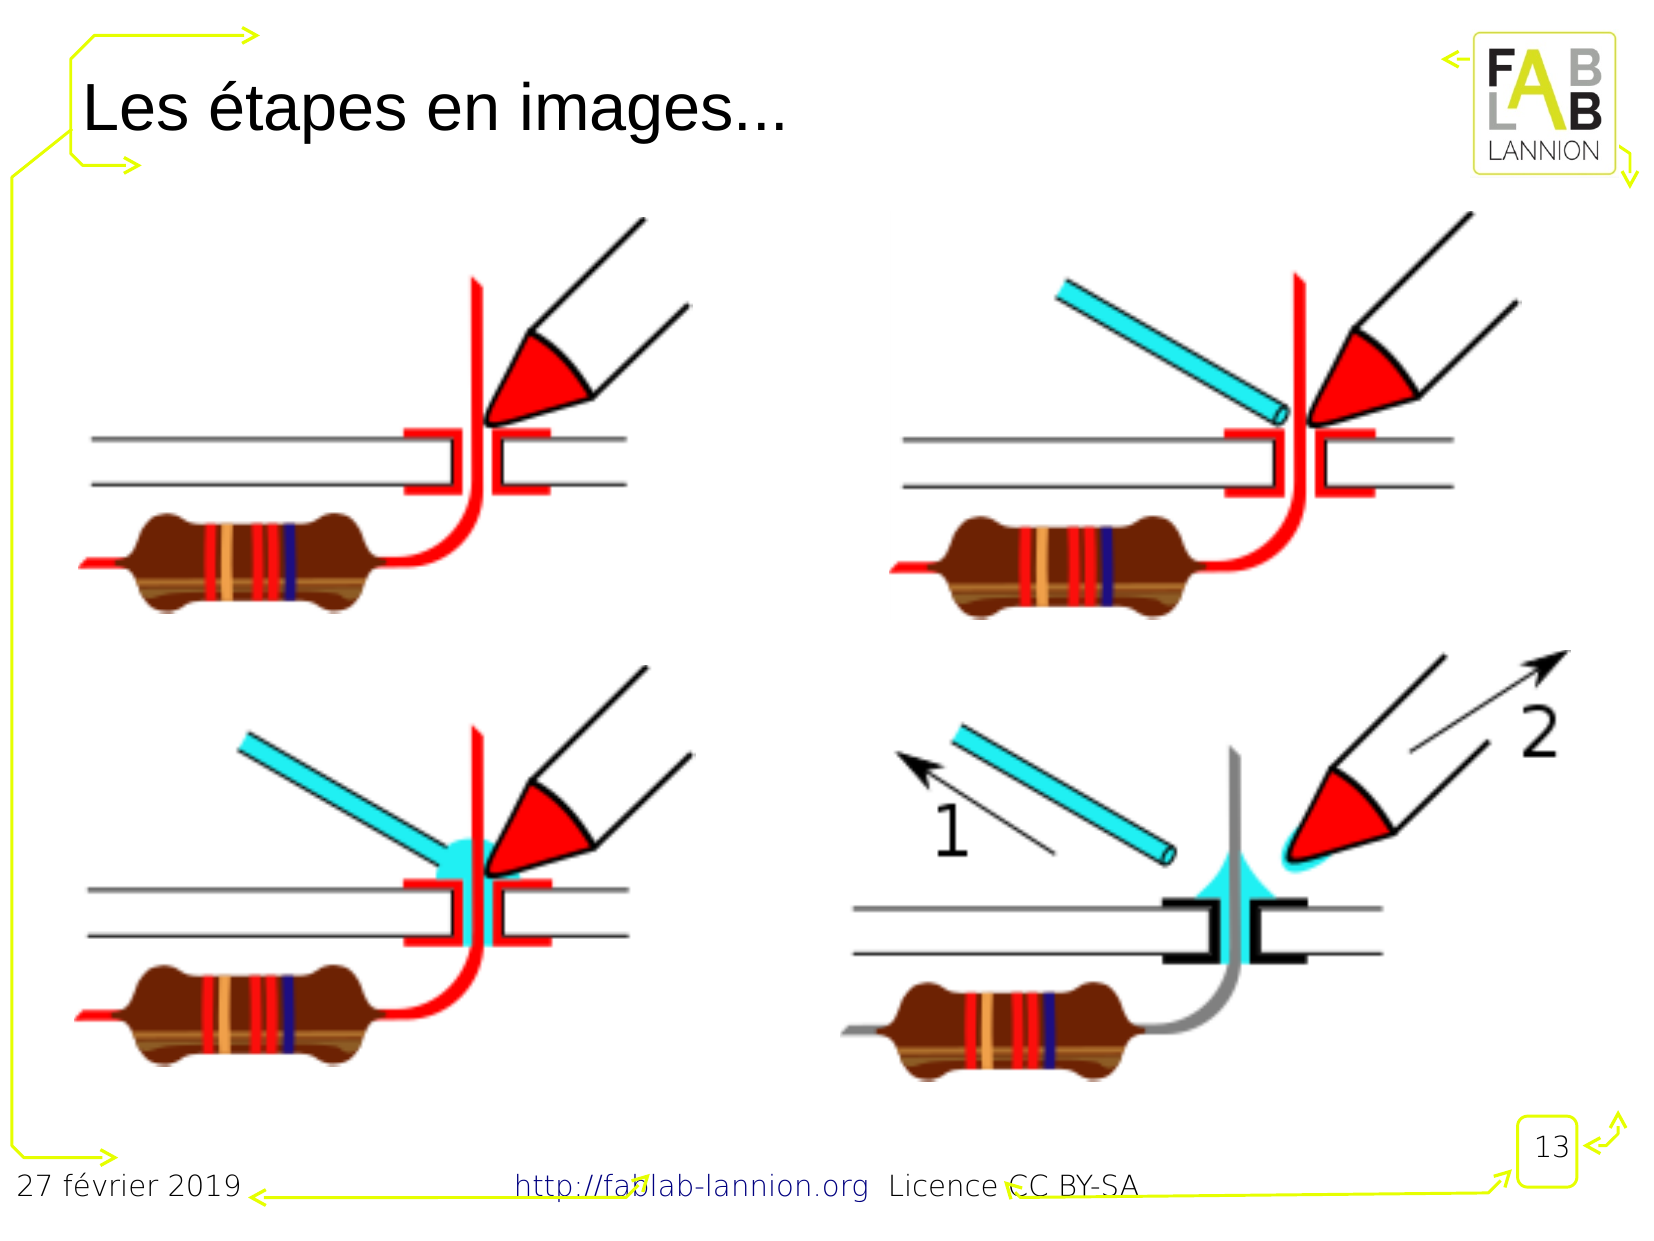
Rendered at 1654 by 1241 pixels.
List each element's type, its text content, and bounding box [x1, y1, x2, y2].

picture [78, 217, 693, 614]
picture [1470, 29, 1619, 178]
title Les étapes en images... [82, 49, 1441, 166]
picture [840, 650, 1571, 1082]
picture [889, 211, 1522, 620]
picture [74, 665, 696, 1067]
